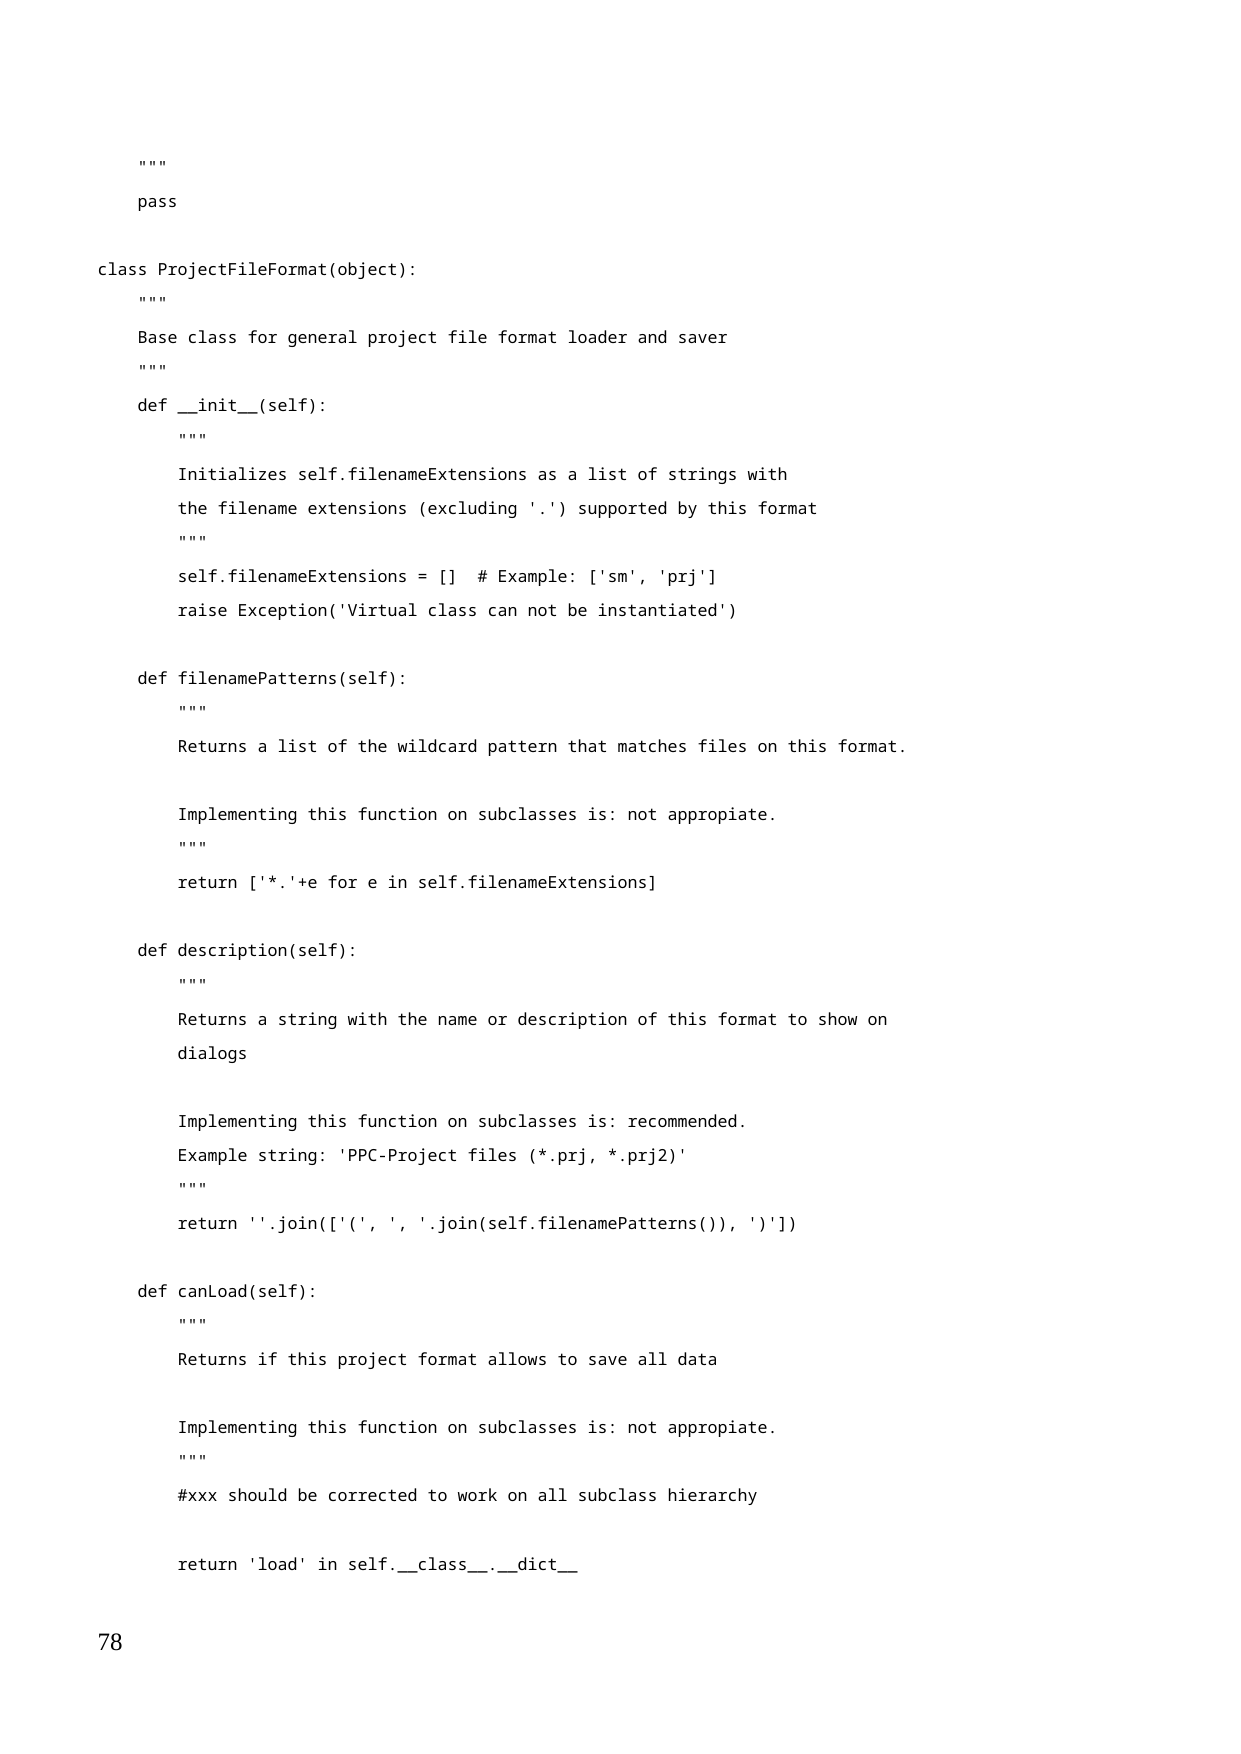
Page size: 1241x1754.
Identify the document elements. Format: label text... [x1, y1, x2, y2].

text """ [97, 701, 1113, 723]
text return ['*.'+e for e in self.filenameExtensions] [97, 871, 1113, 894]
text """ [97, 156, 1113, 178]
text Returns a list of the wildcard pattern that matches files on this format. [97, 735, 1113, 757]
text raise Exception('Virtual class can not be instantiated') [97, 598, 1113, 621]
text Implementing this function on subclasses is: not appropiate. [97, 1416, 1113, 1439]
text class ProjectFileFormat(object): [97, 258, 1113, 281]
text def __init__(self): [97, 394, 1113, 417]
text """ [97, 837, 1113, 859]
text """ [97, 1450, 1113, 1473]
text """ [97, 360, 1113, 383]
text """ [97, 1177, 1113, 1200]
text def description(self): [97, 939, 1113, 962]
text Initializes self.filenameExtensions as a list of strings with [97, 462, 1113, 485]
text dialogs [97, 1041, 1113, 1064]
text return 'load' in self.__class__.__dict__ [97, 1552, 1113, 1575]
text def filenamePatterns(self): [97, 667, 1113, 689]
text """ [97, 973, 1113, 996]
text Implementing this function on subclasses is: recommended. [97, 1109, 1113, 1132]
text """ [97, 1314, 1113, 1336]
text def canLoad(self): [97, 1280, 1113, 1302]
text """ [97, 292, 1113, 314]
text pass [97, 190, 1113, 212]
text return ''.join(['(', ', '.join(self.filenamePatterns()), ')']) [97, 1212, 1113, 1234]
text Returns a string with the name or description of this format to show on [97, 1007, 1113, 1030]
text Base class for general project file format loader and saver [97, 326, 1113, 349]
text self.filenameExtensions = [] # Example: ['sm', 'prj'] [97, 564, 1113, 587]
text Example string: 'PPC-Project files (*.prj, *.prj2)' [97, 1143, 1113, 1166]
text the filename extensions (excluding '.') supported by this format [97, 496, 1113, 519]
text """ [97, 530, 1113, 553]
text #xxx should be corrected to work on all subclass hierarchy [97, 1484, 1113, 1507]
text Implementing this function on subclasses is: not appropiate. [97, 803, 1113, 826]
text """ [97, 428, 1113, 451]
text Returns if this project format allows to save all data [97, 1348, 1113, 1371]
